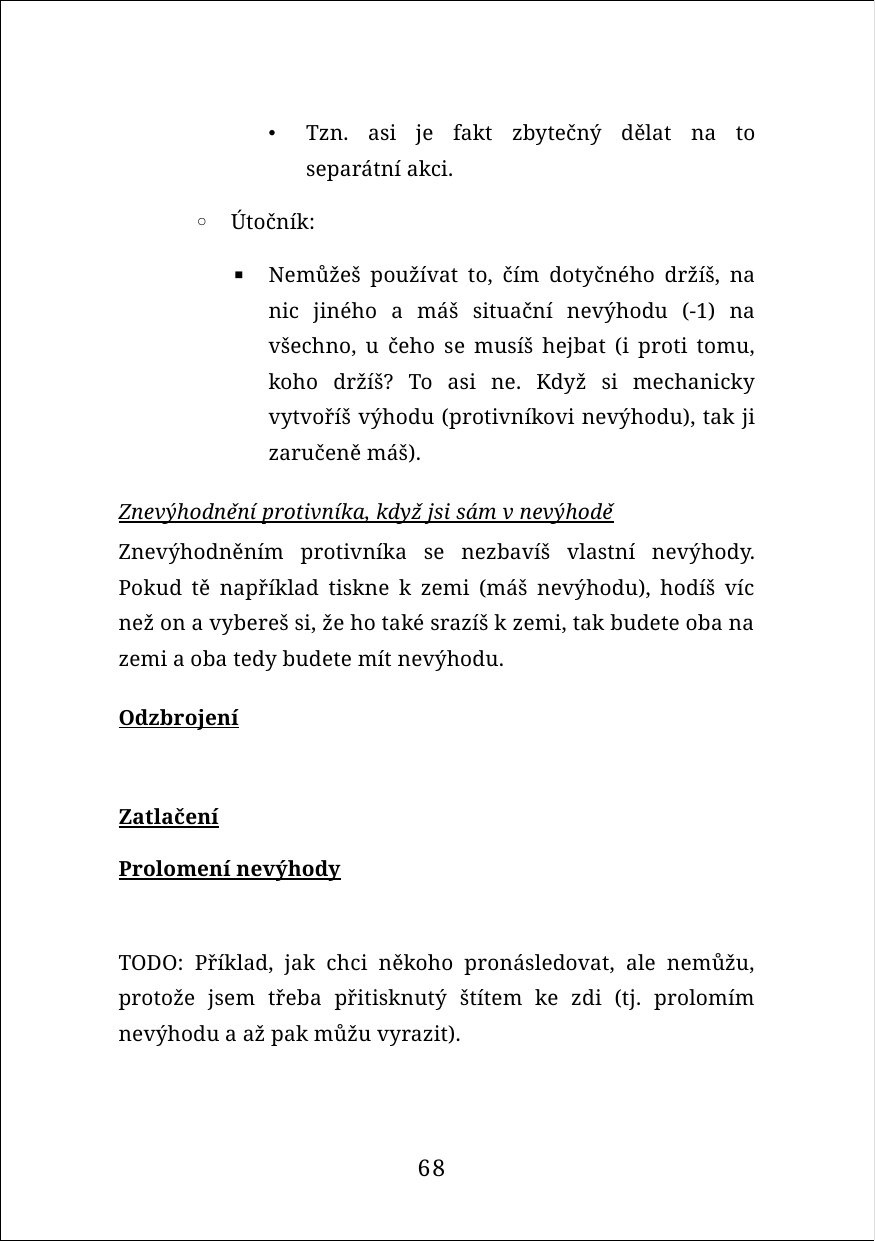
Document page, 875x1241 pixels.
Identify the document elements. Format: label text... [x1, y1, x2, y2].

text Znevýhodněním protivníka se nezbavíš vlastní nevýhody. Pokud tě například tiskne k zemi (máš nevýhodu), hodíš víc než on a vybereš si, že ho také srazíš k zemi, tak budete oba na zemi a oba tedy budete mít nevýhodu. [118, 537, 756, 672]
subtitle Odzbrojení [118, 703, 756, 731]
subtitle Zatlačení [118, 802, 756, 831]
list Nemůžeš používat to, čím dotyčného držíš, na nic jiného a máš situační nevýhodu (-1) na všechno, u čeho se musíš hejbat (i proti tomu, koho držíš? To asi ne. Když si mechanicky vytvoříš výhodu (protivníkovi nevýhodu), tak ji zaručeně máš). [231, 260, 756, 466]
list Tzn. asi je fakt zbytečný dělat na to separátní akci. [268, 118, 756, 182]
subtitle Znevýhodnění protivníka, když jsi sám v nevýhodě [118, 497, 756, 525]
subtitle Prolomení nevýhody [118, 854, 756, 883]
text TODO: Příklad, jak chci někoho pronásledovat, ale nemůžu, protože jsem třeba přitisknutý štítem ke zdi (tj. prolomím nevýhodu a až pak můžu vyrazit). [118, 948, 756, 1047]
list Útočník: [193, 207, 756, 235]
